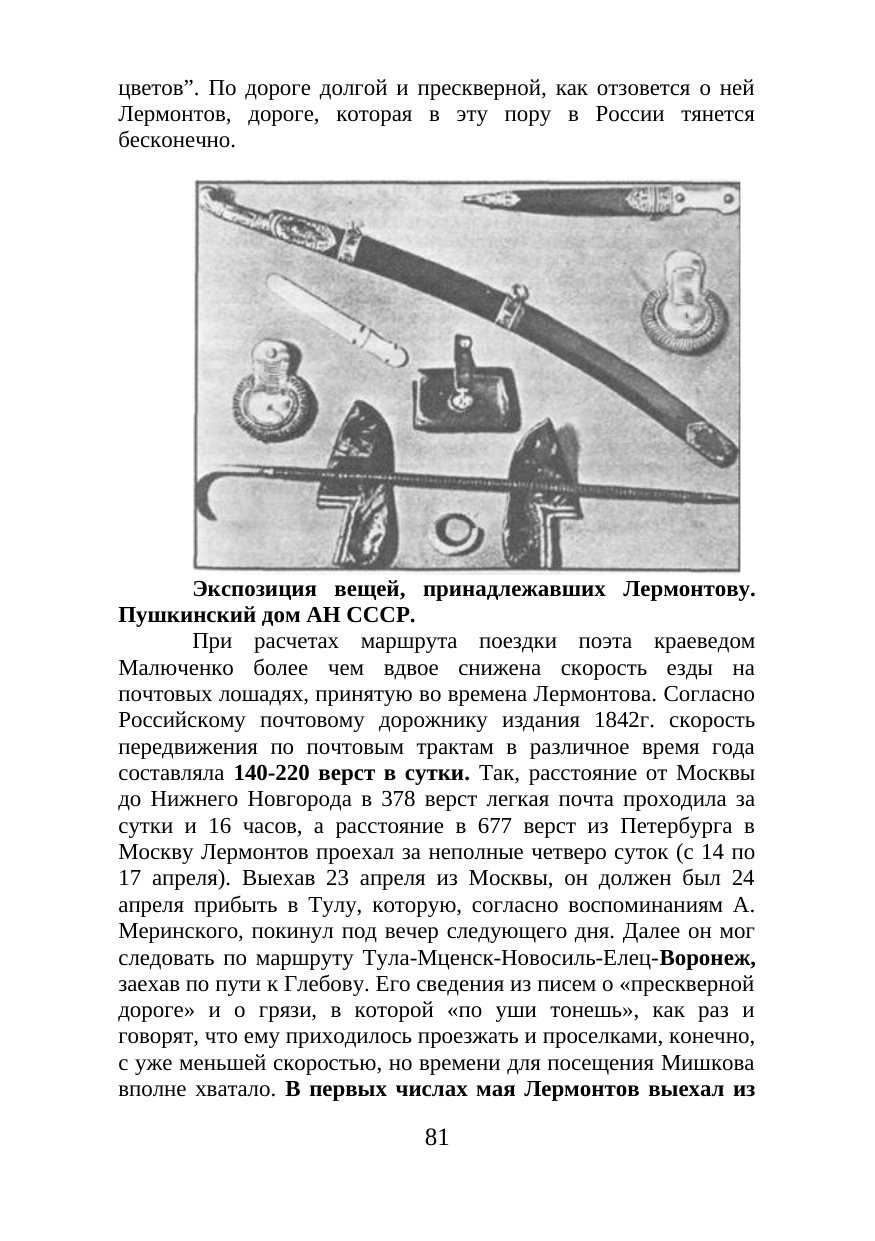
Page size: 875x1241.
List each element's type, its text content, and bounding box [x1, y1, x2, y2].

text При расчетах маршрута поездки поэта краеведом Малюченко более чем вдвое снижена скорость езды на почтовых лошадях, принятую во времена Лермонтова. Согласно Российскому почтовому дорожнику издания 1842г. скорость передвижения по почтовым трактам в различное время года составляла 140-220 верст в сутки. Так, расстояние от Москвы до Нижнего Новгорода в 378 верст легкая почта проходила за сутки и 16 часов, а расстояние в 677 верст из Петербурга в Москву Лермонтов проехал за неполные четверо суток (с 14 по 17 апреля). Выехав 23 апреля из Москвы, он должен был 24 апреля прибыть в Тулу, которую, согласно воспоминаниям А. Меринского, покинул под вечер следующего дня. Далее он мог следовать по маршруту Тула-Мценск-Новосиль-Елец-Воронеж, заехав по пути к Глебову. Его сведения из писем о «прескверной дороге» и о грязи, в которой «по уши тонешь», как раз и говорят, что ему приходилось проезжать и проселками, конечно, с уже меньшей скоростью, но времени для посещения Мишкова вполне хватало. В первых числах мая Лермонтов выехал из [118, 627, 756, 1102]
text цветов”. По дороге долгой и прескверной, как отзовется о ней Лермонтов, дороге, которая в эту пору в России тянется бесконечно. [118, 74, 756, 153]
picture [192, 179, 741, 575]
text Экспозиция вещей, принадлежавших Лермонтову. Пушкинский дом АН СССР. [118, 574, 756, 627]
